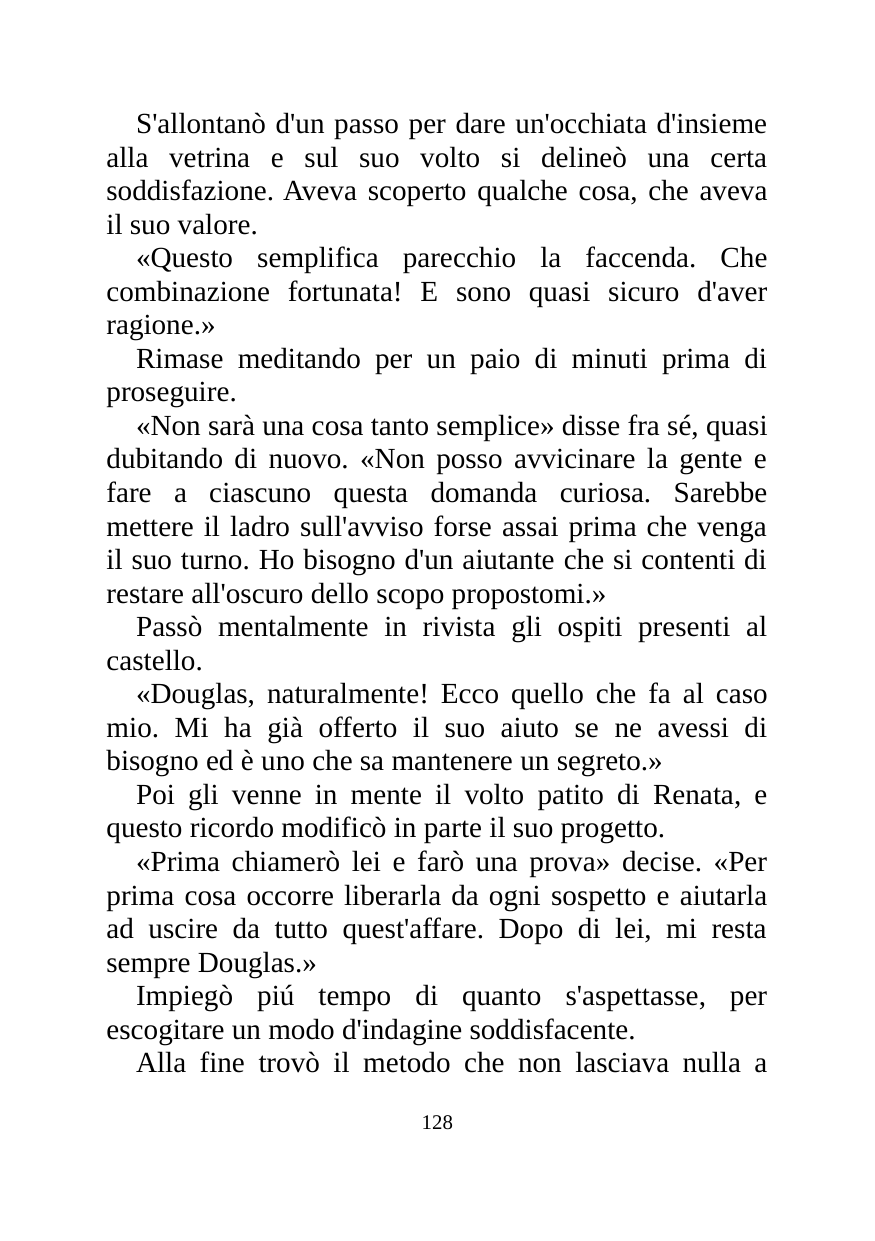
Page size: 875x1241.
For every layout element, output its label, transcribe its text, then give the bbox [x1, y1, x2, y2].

text «Prima chiamerò lei e farò una prova» decise. «Per prima cosa occorre liberarla da ogni sospetto e aiutarla ad uscire da tutto quest'affare. Dopo di lei, mi resta sempre Douglas.» [106, 844, 768, 978]
text Rimase meditando per un paio di minuti prima di proseguire. [106, 341, 768, 408]
text Impiegò piú tempo di quanto s'aspettasse, per escogitare un modo d'indagine soddisfacente. [106, 978, 768, 1045]
text S'allontanò d'un passo per dare un'occhiata d'insieme alla vetrina e sul suo volto si delineò una certa soddisfazione. Aveva scoperto qualche cosa, che aveva il suo valore. [106, 106, 768, 240]
text «Douglas, naturalmente! Ecco quello che fa al caso mio. Mi ha già offerto il suo aiuto se ne avessi di bisogno ed è uno che sa mantenere un segreto.» [106, 676, 768, 777]
text «Questo semplifica parecchio la faccenda. Che combinazione fortunata! E sono quasi sicuro d'aver ragione.» [106, 240, 768, 341]
text «Non sarà una cosa tanto semplice» disse fra sé, quasi dubitando di nuovo. «Non posso avvicinare la gente e fare a ciascuno questa domanda curiosa. Sarebbe mettere il ladro sull'avviso forse assai prima che venga il suo turno. Ho bisogno d'un aiutante che si contenti di restare all'oscuro dello scopo propostomi.» [106, 408, 768, 609]
text Passò mentalmente in rivista gli ospiti presenti al castello. [106, 609, 768, 676]
text Alla fine trovò il metodo che non lasciava nulla a [106, 1045, 768, 1079]
text Poi gli venne in mente il volto patito di Renata, e questo ricordo modificò in parte il suo progetto. [106, 777, 768, 844]
